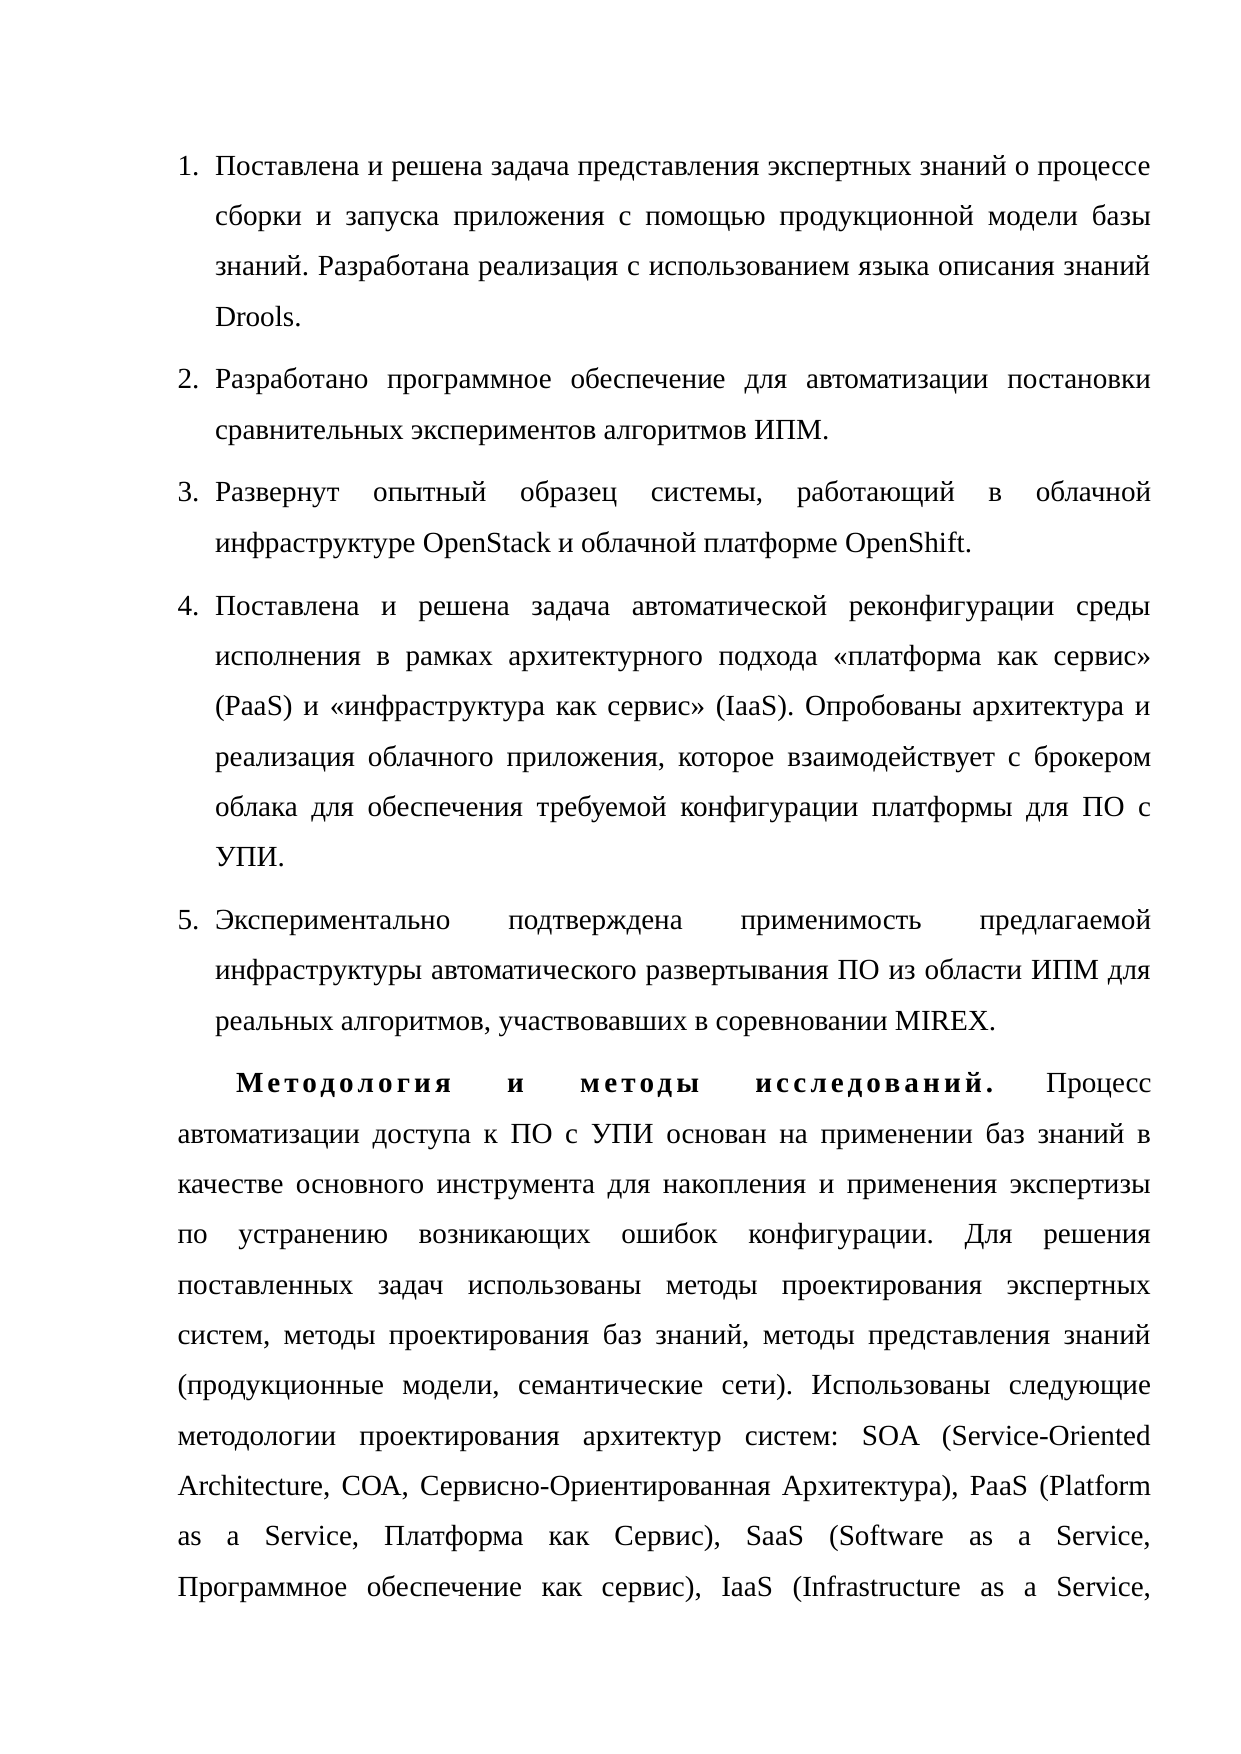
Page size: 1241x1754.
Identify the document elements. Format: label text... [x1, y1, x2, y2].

list Экспериментально подтверждена применимость предлагаемой инфраструктуры автоматического развертывания ПО из области ИПМ для реальных алгоритмов, участвовавших в соревновании MIREX. [177, 902, 1152, 1036]
list Развернут опытный образец системы, работающий в облачной инфраструктуре OpenStack и облачной платформе OpenShift. [177, 474, 1152, 558]
text Методология и методы исследований. Процесс автоматизации доступа к ПО с УПИ основан на применении баз знаний в качестве основного инструмента для накопления и применения экспертизы по устранению возникающих ошибок конфигурации. Для решения поставленных задач использованы методы проектирования экспертных систем, методы проектирования баз знаний, методы представления знаний (продукционные модели, семантические сети). Использованы следующие методологии проектирования архитектур систем: SOA (Service-Oriented Architecture, СОА, Сервисно-Ориентированная Архитектура), PaaS (Platform as a Service, Платформа как Сервис), SaaS (Software as a Service, Программное обеспечение как сервис), IaaS (Infrastructure as a Service, [177, 1066, 1152, 1602]
list Поставлена и решена задача представления экспертных знаний о процессе сборки и запуска приложения с помощью продукционной модели базы знаний. Разработана реализация с использованием языка описания знаний Drools. [177, 148, 1152, 332]
list Разработано программное обеспечение для автоматизации постановки сравнительных экспериментов алгоритмов ИПМ. [177, 361, 1152, 445]
list Поставлена и решена задача автоматической реконфигурации среды исполнения в рамках архитектурного подхода «платформа как сервис» (PaaS) и «инфраструктура как сервис» (IaaS). Опробованы архитектура и реализация облачного приложения, которое взаимодействует с брокером облака для обеспечения требуемой конфигурации платформы для ПО с УПИ. [177, 588, 1152, 873]
